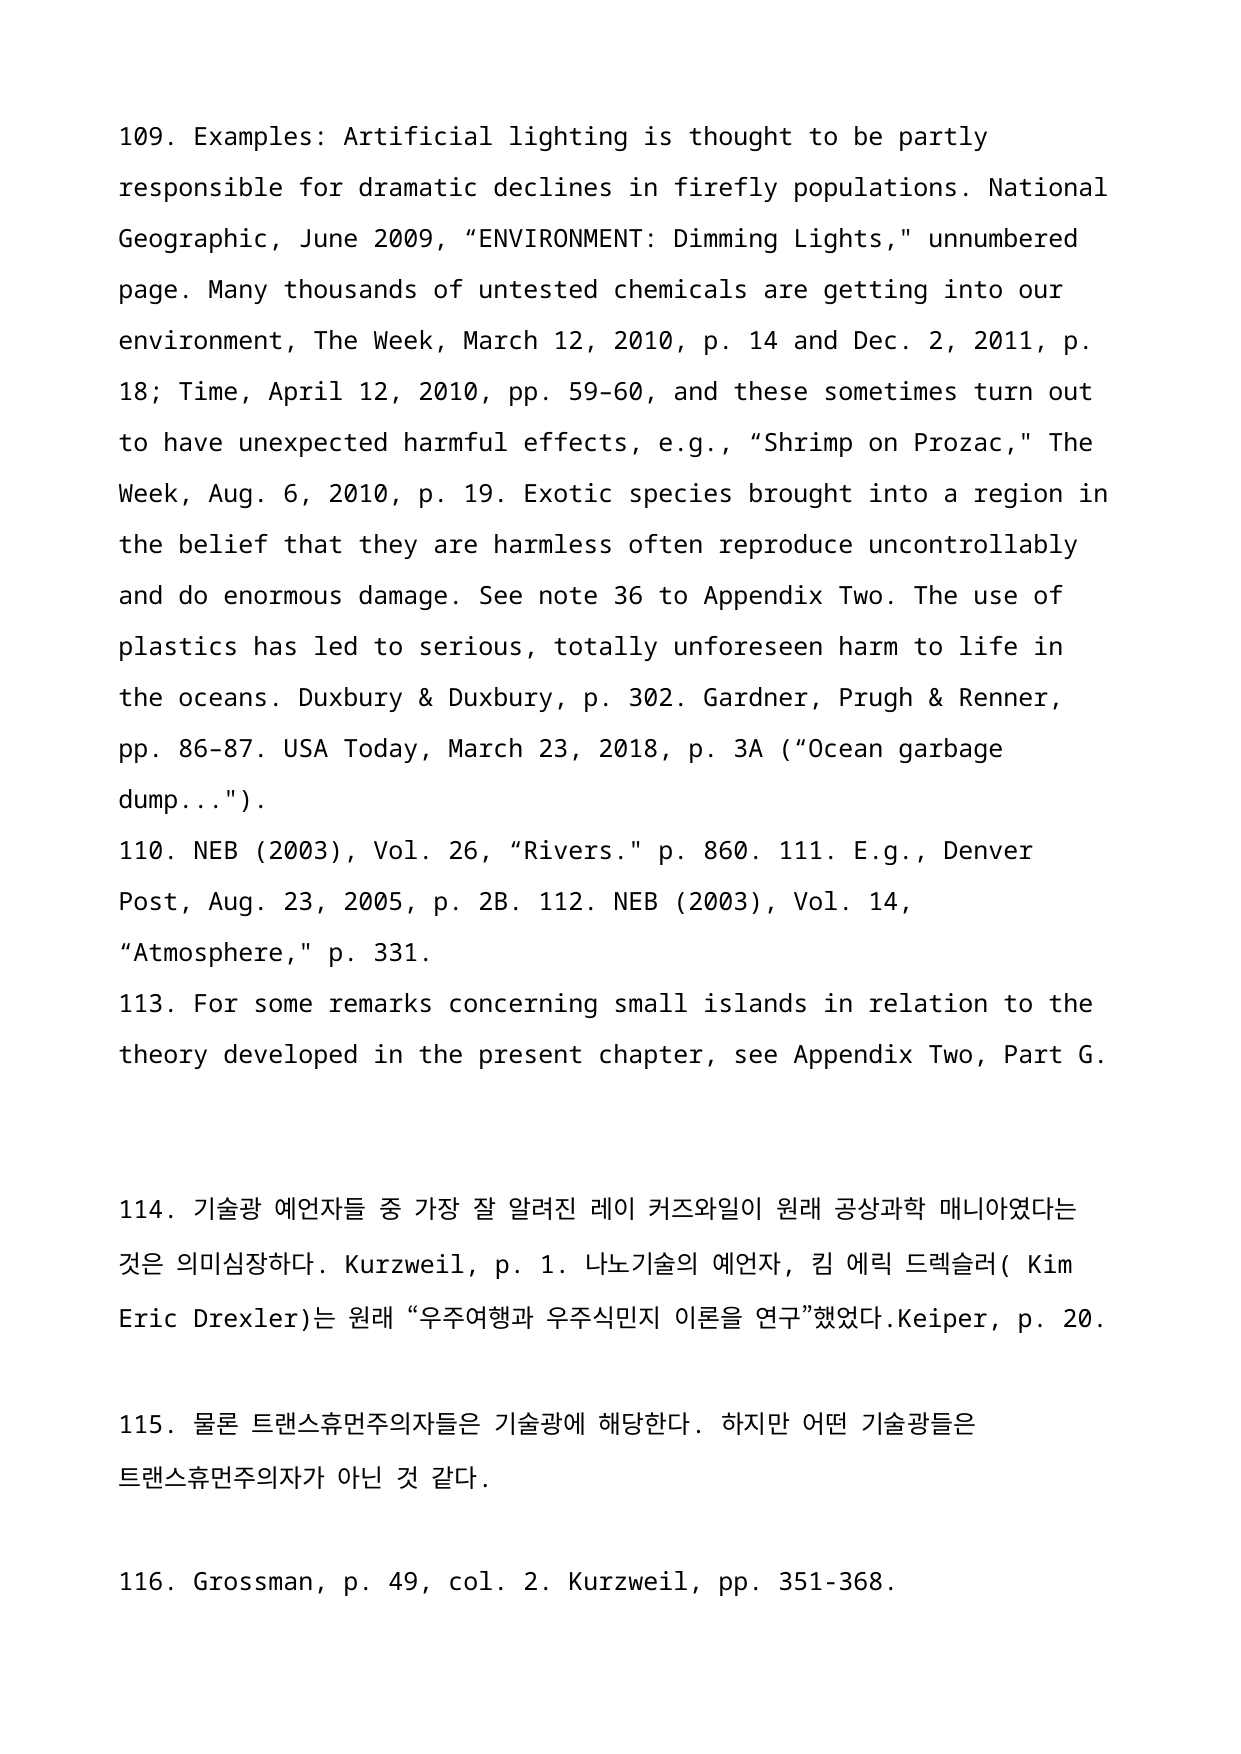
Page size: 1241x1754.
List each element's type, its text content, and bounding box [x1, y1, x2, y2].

text 109. Examples: Artificial lighting is thought to be partly responsible for dramatic declines in firefly populations. National Geographic, June 2009, “ENVIRONMENT: Dimming Lights," unnumbered page. Many thousands of untested chemicals are getting into our environment, The Week, March 12, 2010, p. 14 and Dec. 2, 2011, p. 18; Time, April 12, 2010, pp. 59–60, and these sometimes turn out to have unexpected harmful effects, e.g., “Shrimp on Prozac," The Week, Aug. 6, 2010, p. 19. Exotic species brought into a region in the belief that they are harmless often reproduce uncontrollably and do enormous damage. See note 36 to Appendix Two. The use of plastics has led to serious, totally unforeseen harm to life in the oceans. Duxbury & Duxbury, p. 302. Gardner, Prugh & Renner, pp. 86–87. USA Today, March 23, 2018, p. 3A (“Ocean garbage dump..."). [118, 118, 1122, 816]
text 110. NEB (2003), Vol. 26, “Rivers." p. 860. 111. E.g., Denver Post, Aug. 23, 2005, p. 2B. 112. NEB (2003), Vol. 14, “Atmosphere," p. 331. [118, 833, 1122, 969]
text 115. 물론 트랜스휴먼주의자들은 기술광에 해당한다. 하지만 어떤 기술광들은 트랜스휴먼주의자가 아닌 것 같다. [118, 1404, 1122, 1495]
text 114. 기술광 예언자들 중 가장 잘 알려진 레이 커즈와일이 원래 공상과학 매니아였다는 것은 의미심장하다. Kurzweil, p. 1. 나노기술의 예언자, 킴 에릭 드렉슬러( Kim Eric Drexler)는 원래 “우주여행과 우주식민지 이론을 연구”했었다.Keiper, p. 20. [118, 1190, 1122, 1335]
text 113. For some remarks concerning small islands in relation to the theory developed in the present chapter, see Appendix Two, Part G. [118, 986, 1122, 1071]
text 116. Grossman, p. 49, col. 2. Kurzweil, pp. 351-368. [118, 1564, 1122, 1598]
